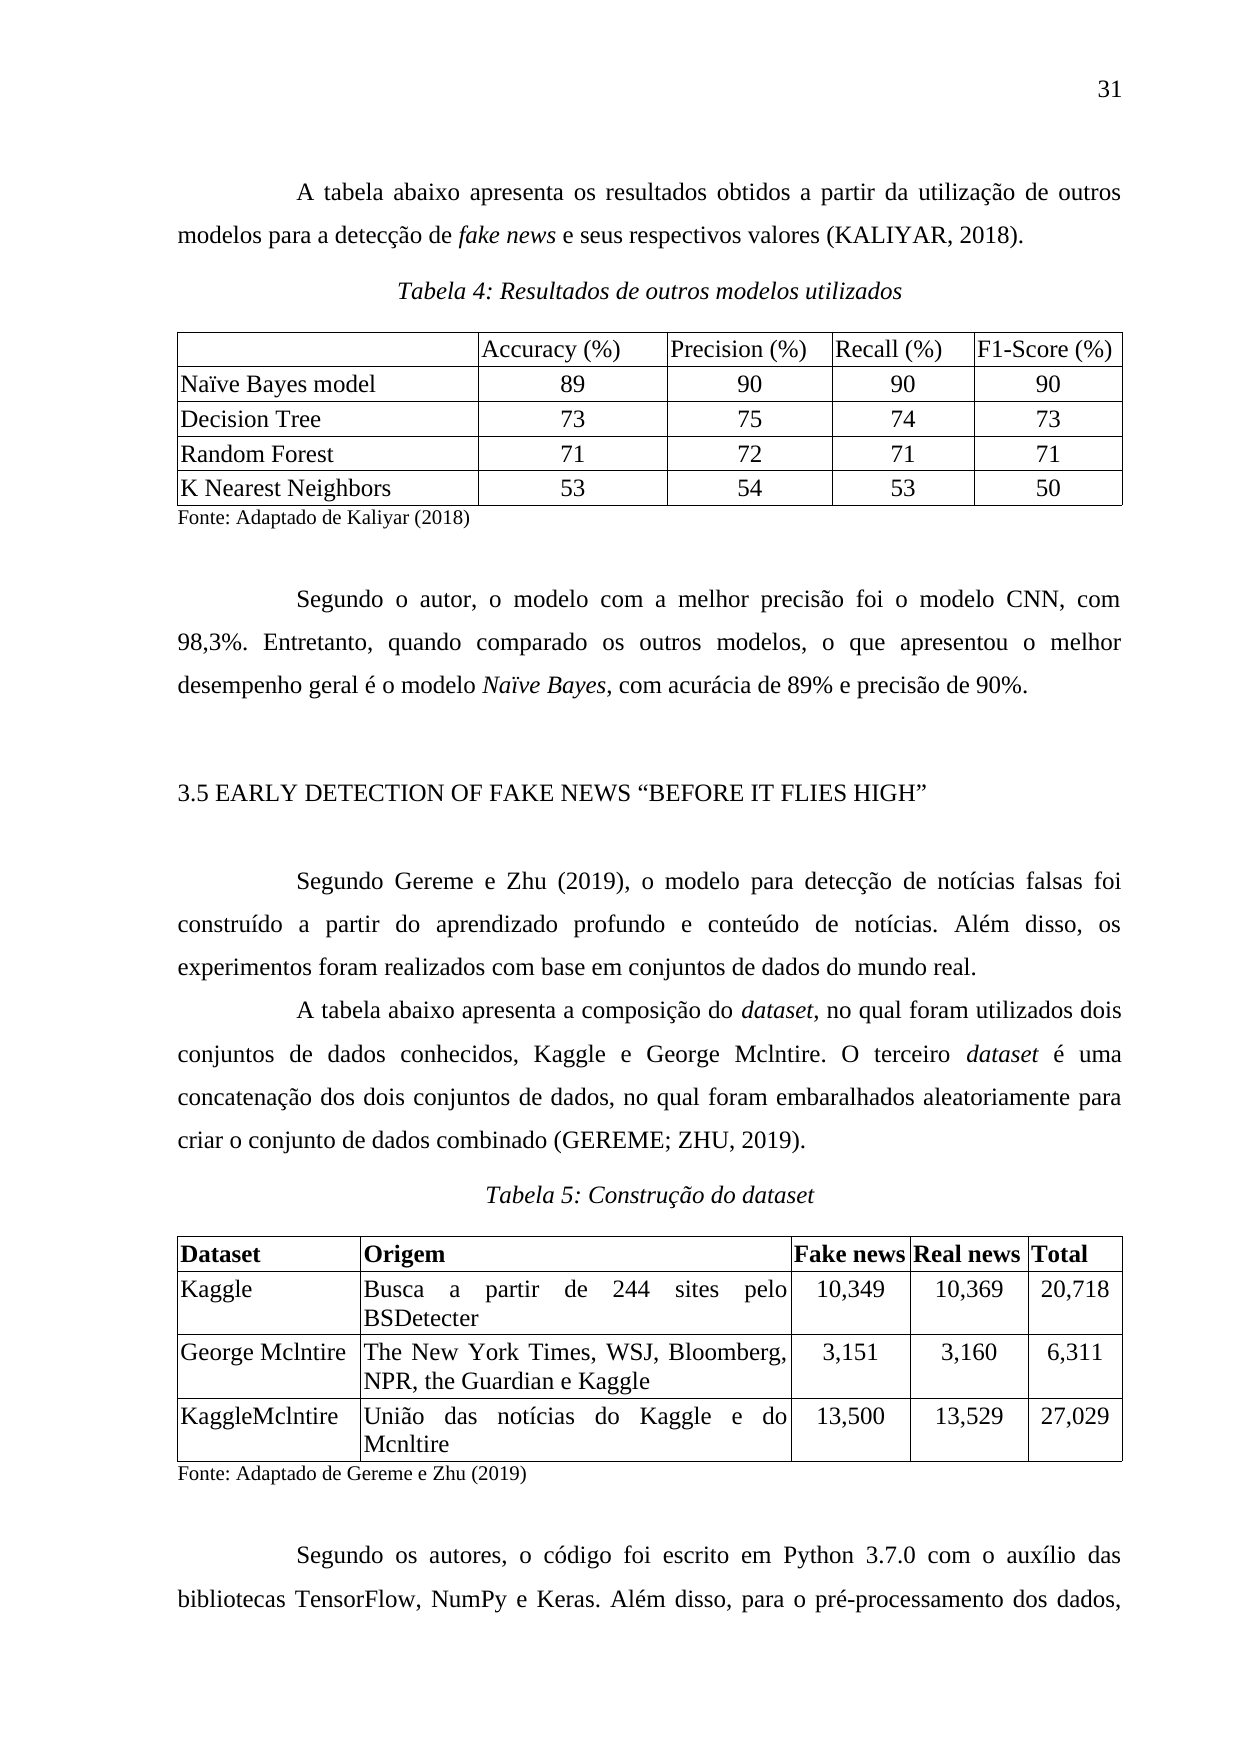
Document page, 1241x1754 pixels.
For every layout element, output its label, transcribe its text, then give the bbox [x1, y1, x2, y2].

table_cell 6,311 [1029, 1335, 1122, 1398]
text Tabela 4: Resultados de outros modelos utilizados [177, 276, 1122, 305]
table_cell 73 [479, 402, 667, 436]
text Segundo Gereme e Zhu (2019), o modelo para detecção de notícias falsas foi construído a partir do aprendizado profundo e conteúdo de notícias. Além disso, os experimentos foram realizados com base em conjuntos de dados do mundo real. [177, 866, 1122, 981]
table_cell Busca a partir de 244 sites pelo BSDetecter [361, 1272, 791, 1334]
text Fonte: Adaptado de Gereme e Zhu (2019) [177, 1462, 1122, 1485]
table_cell 53 [833, 471, 974, 505]
table_header Recall (%) [833, 333, 974, 366]
table_header Accuracy (%) [479, 333, 667, 366]
table_header Precision (%) [668, 333, 832, 366]
text A tabela abaixo apresenta a composição do dataset, no qual foram utilizados dois conjuntos de dados conhecidos, Kaggle e George Mclntire. O terceiro dataset é uma concatenação dos dois conjuntos de dados, no qual foram embaralhados aleatoriamente para criar o conjunto de dados combinado (GEREME; ZHU, 2019). [177, 996, 1122, 1154]
table_cell 71 [975, 437, 1122, 470]
table_header Origem [361, 1237, 791, 1271]
table_cell 3,151 [792, 1335, 910, 1398]
text Segundo os autores, o código foi escrito em Python 3.7.0 com o auxílio das bibliotecas TensorFlow, NumPy e Keras. Além disso, para o pré-processamento dos dados, [177, 1541, 1122, 1612]
table_cell 54 [668, 471, 832, 505]
table_cell 50 [975, 471, 1122, 505]
table_cell KaggleMclntire [178, 1399, 360, 1461]
table_cell 75 [668, 402, 832, 436]
table_header Total [1029, 1237, 1122, 1271]
table_header F1-Score (%) [975, 333, 1122, 366]
table_cell 90 [975, 367, 1122, 401]
text Tabela 5: Construção do dataset [177, 1181, 1122, 1209]
table_cell The New York Times, WSJ, Bloomberg, NPR, the Guardian e Kaggle [361, 1335, 791, 1398]
table_cell 10,369 [911, 1272, 1028, 1334]
table_cell 90 [833, 367, 974, 401]
table_cell 72 [668, 437, 832, 470]
table_cell Decision Tree [178, 402, 478, 436]
table_cell Kaggle [178, 1272, 360, 1334]
table_cell União das notícias do Kaggle e do Mcnltire [361, 1399, 791, 1461]
table_cell Random Forest [178, 437, 478, 470]
table_cell 89 [479, 367, 667, 401]
table_cell K Nearest Neighbors [178, 471, 478, 505]
table_header Real news [911, 1237, 1028, 1271]
table_cell 53 [479, 471, 667, 505]
table_header [178, 333, 478, 366]
table_cell 20,718 [1029, 1272, 1122, 1334]
table_cell 3,160 [911, 1335, 1028, 1398]
table_cell 71 [479, 437, 667, 470]
table_cell George Mclntire [178, 1335, 360, 1398]
table_cell 71 [833, 437, 974, 470]
table_cell 90 [668, 367, 832, 401]
table_cell 27,029 [1029, 1399, 1122, 1461]
table_cell 13,500 [792, 1399, 910, 1461]
table_header Dataset [178, 1237, 360, 1271]
table_cell 13,529 [911, 1399, 1028, 1461]
text Fonte: Adaptado de Kaliyar (2018) [177, 506, 1122, 529]
text A tabela abaixo apresenta os resultados obtidos a partir da utilização de outros modelos para a detecção de fake news e seus respectivos valores (KALIYAR, 2018). [177, 177, 1122, 249]
subtitle 3.5 EARLY DETECTION OF FAKE NEWS “BEFORE IT FLIES HIGH” [177, 778, 1122, 806]
table_header Fake news [792, 1237, 910, 1271]
table_cell 73 [975, 402, 1122, 436]
text Segundo o autor, o modelo com a melhor precisão foi o modelo CNN, com 98,3%. Entretanto, quando comparado os outros modelos, o que apresentou o melhor desempenho geral é o modelo Naïve Bayes, com acurácia de 89% e precisão de 90%. [177, 584, 1122, 699]
table_cell 10,349 [792, 1272, 910, 1334]
table_cell Naïve Bayes model [178, 367, 478, 401]
table_cell 74 [833, 402, 974, 436]
